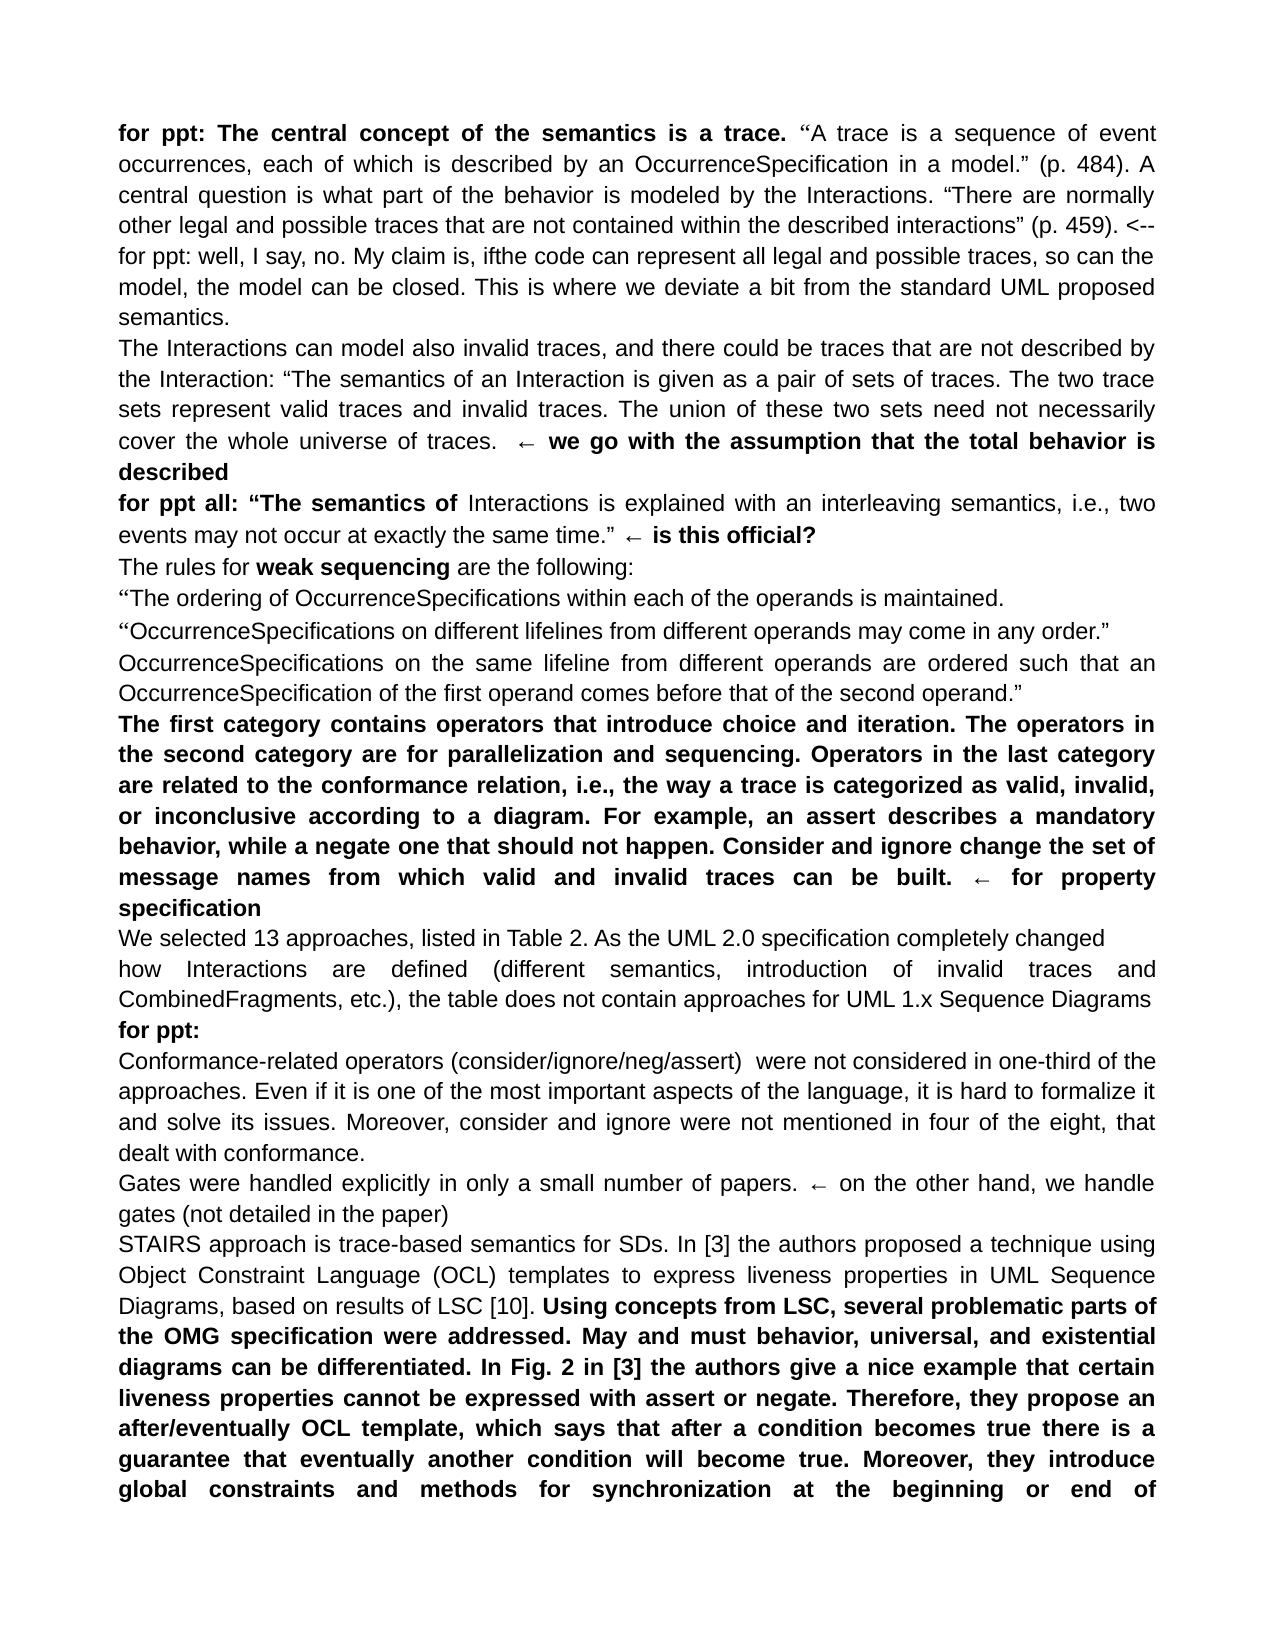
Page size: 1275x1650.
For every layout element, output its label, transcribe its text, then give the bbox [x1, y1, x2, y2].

text OccurrenceSpecifications on the same lifeline from different operands are ordered such that an OccurrenceSpecification of the first operand comes before that of the second operand.” [118, 649, 1157, 706]
text STAIRS approach is trace-based semantics for SDs. In [3] the authors proposed a technique using Object Constraint Language (OCL) templates to express liveness properties in UML Sequence Diagrams, based on results of LSC [10]. Using concepts from LSC, several problematic parts of the OMG specification were addressed. May and must behavior, universal, and existential diagrams can be differentiated. In Fig. 2 in [3] the authors give a nice example that certain liveness properties cannot be expressed with assert or negate. Therefore, they propose an after/eventually OCL template, which says that after a condition becomes true there is a guarantee that eventually another condition will become true. Moreover, they introduce global constraints and methods for synchronization at the beginning or end of [118, 1231, 1157, 1503]
text “OccurrenceSpecifications on different lifelines from different operands may come in any order.” [118, 616, 1157, 645]
text The first category contains operators that introduce choice and iteration. The operators in the second category are for parallelization and sequencing. Operators in the last category are related to the conformance relation, i.e., the way a trace is categorized as valid, invalid, or inconclusive according to a diagram. For example, an assert describes a mandatory behavior, while a negate one that should not happen. Consider and ignore change the set of message names from which valid and invalid traces can be built. ← for property specification [118, 710, 1157, 921]
text for ppt: [118, 1016, 1157, 1043]
text Gates were handled explicitly in only a small number of papers. ← on the other hand, we handle gates (not detailed in the paper) [118, 1169, 1157, 1227]
text “The ordering of OccurrenceSpecifications within each of the operands is maintained. [118, 583, 1157, 612]
text for ppt: The central concept of the semantics is a trace. “A trace is a sequence of event occurrences, each of which is described by an OccurrenceSpecification in a model.” (p. 484). A central question is what part of the behavior is modeled by the Interactions. “There are normally other legal and possible traces that are not contained within the described interactions” (p. 459). <-- for ppt: well, I say, no. My claim is, ifthe code can represent all legal and possible traces, so can the model, the model can be closed. This is where we deviate a bit from the standard UML proposed semantics. [118, 118, 1157, 331]
text We selected 13 approaches, listed in Table 2. As the UML 2.0 specification completely changed [118, 924, 1157, 951]
text The rules for weak sequencing are the following: [118, 553, 1157, 580]
text The Interactions can model also invalid traces, and there could be traces that are not described by the Interaction: “The semantics of an Interaction is given as a pair of sets of traces. The two trace sets represent valid traces and invalid traces. The union of these two sets need not necessarily cover the whole universe of traces. ← we go with the assumption that the total behavior is described [118, 334, 1157, 486]
text for ppt all: “The semantics of Interactions is explained with an interleaving semantics, i.e., two events may not occur at exactly the same time.” ← is this official? [118, 489, 1157, 549]
text Conformance-related operators (consider/ignore/neg/assert) were not considered in one-third of the approaches. Even if it is one of the most important aspects of the language, it is hard to formalize it and solve its issues. Moreover, consider and ignore were not mentioned in four of the eight, that dealt with conformance. [118, 1047, 1157, 1166]
text how Interactions are defined (different semantics, introduction of invalid traces and CombinedFragments, etc.), the table does not contain approaches for UML 1.x Sequence Diagrams [118, 955, 1157, 1013]
